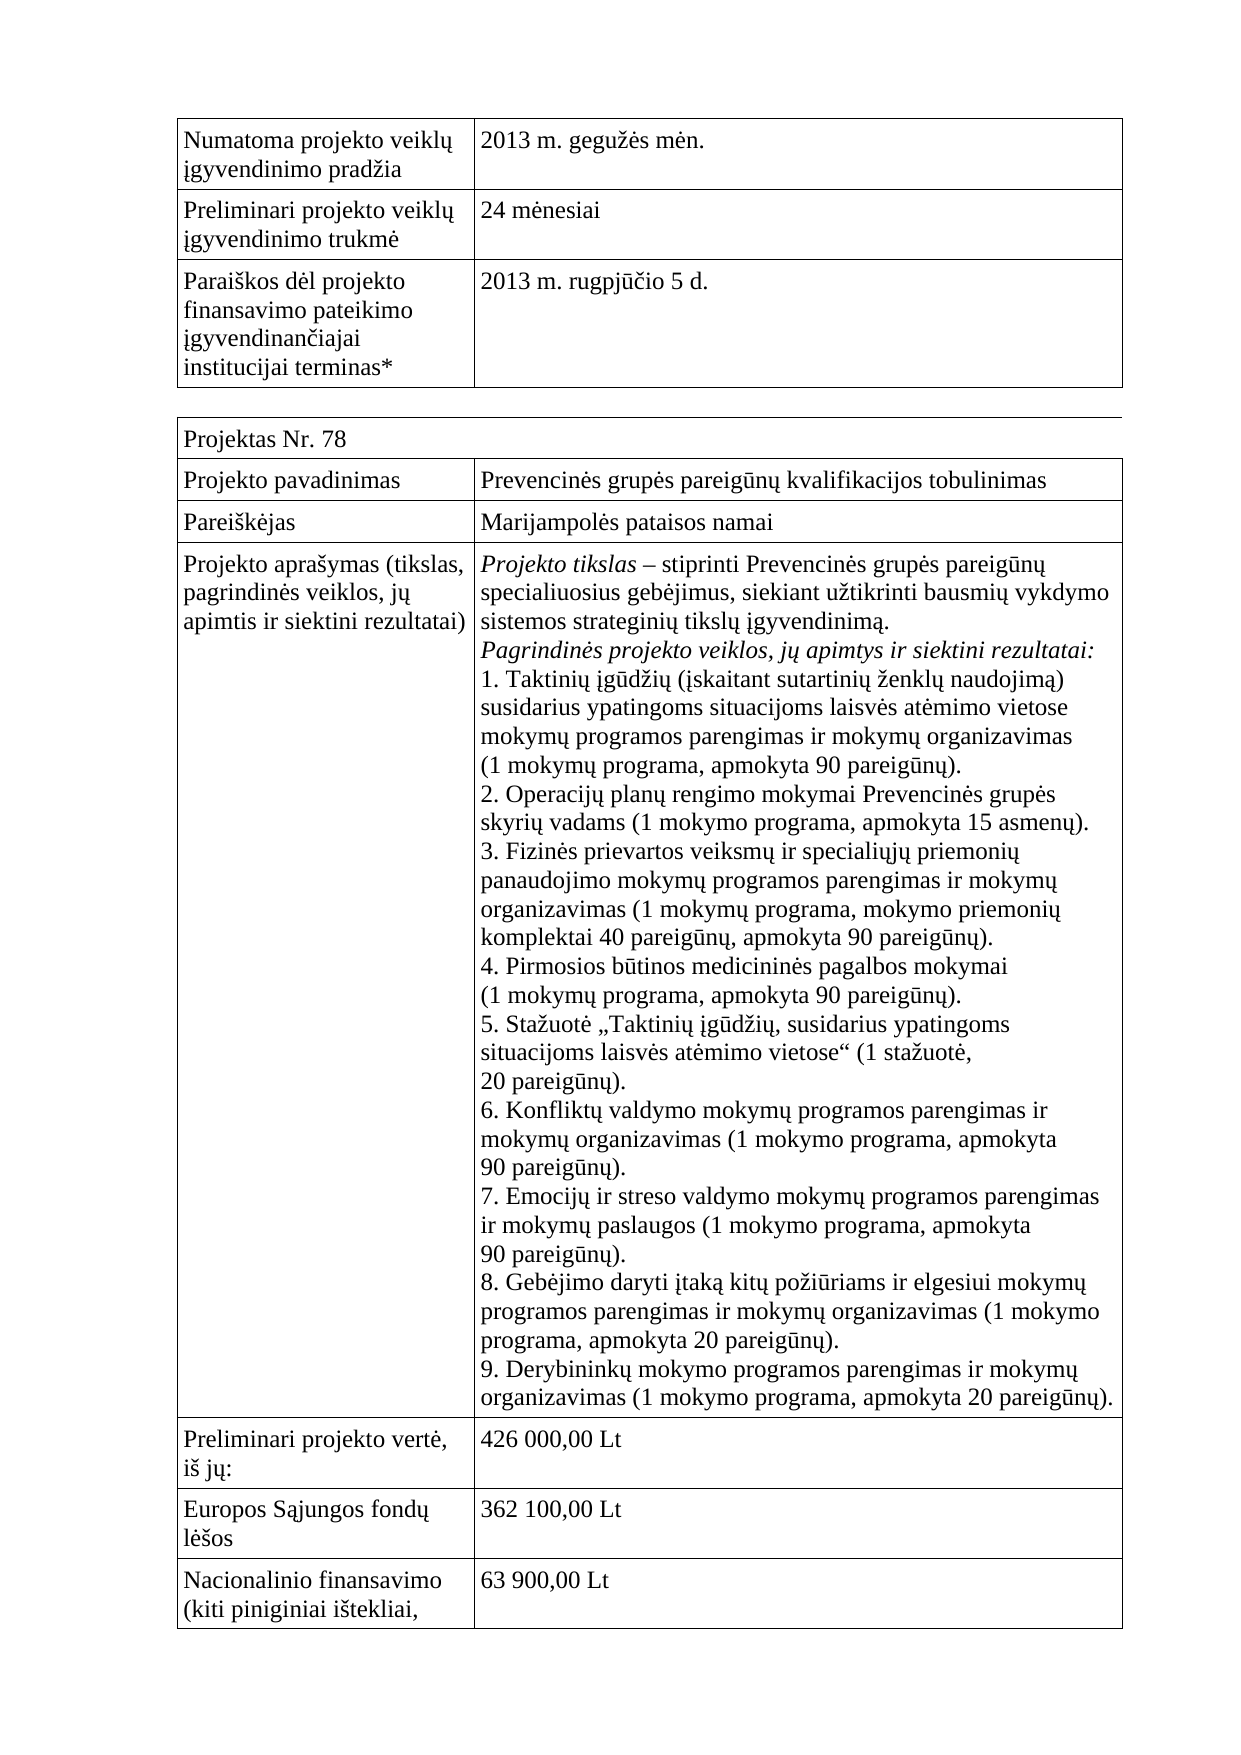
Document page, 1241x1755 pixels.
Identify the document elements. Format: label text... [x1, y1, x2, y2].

table_cell 2013 m. gegužės mėn. [475, 119, 1122, 188]
table_cell Preliminari projekto vertė, iš jų: [178, 1418, 474, 1487]
table_cell Projekto pavadinimas [178, 459, 474, 500]
table_cell Prevencinės grupės pareigūnų kvalifikacijos tobulinimas [475, 459, 1122, 500]
table_cell Paraiškos dėl projekto finansavimo pateikimo įgyvendinančiajai institucijai terminas* [178, 260, 474, 387]
table_cell Pareiškėjas [178, 501, 474, 542]
table_cell Nacionalinio finansavimo (kiti piniginiai ištekliai, [178, 1559, 474, 1628]
table_header Projektas Nr. 78 [178, 418, 1122, 458]
table_cell 63 900,00 Lt [475, 1559, 1122, 1628]
table_cell Numatoma projekto veiklų įgyvendinimo pradžia [178, 119, 474, 188]
table_cell 362 100,00 Lt [475, 1489, 1122, 1558]
table_cell 426 000,00 Lt [475, 1418, 1122, 1487]
table_cell Marijampolės pataisos namai [475, 501, 1122, 542]
table_cell Projekto aprašymas (tikslas, pagrindinės veiklos, jų apimtis ir siektini rezultatai) [178, 543, 474, 1417]
table_cell 24 mėnesiai [475, 190, 1122, 259]
table_cell Europos Sąjungos fondų lėšos [178, 1489, 474, 1558]
table_cell Projekto tikslas – stiprinti Prevencinės grupės pareigūnų specialiuosius gebėjimus, siekiant užtikrinti bausmių vykdymo sistemos strateginių tikslų įgyvendinimą. Pagrindinės projekto veiklos, jų apimtys ir siektini rezultatai: 1. Taktinių įgūdžių (įskaitant sutartinių ženklų naudojimą) susidarius ypatingoms situacijoms laisvės atėmimo vietose mokymų programos parengimas ir mokymų organizavimas (1 mokymų programa, apmokyta 90 pareigūnų). 2. Operacijų planų rengimo mokymai Prevencinės grupės skyrių vadams (1 mokymo programa, apmokyta 15 asmenų). 3. Fizinės prievartos veiksmų ir specialiųjų priemonių panaudojimo mokymų programos parengimas ir mokymų organizavimas (1 mokymų programa, mokymo priemonių komplektai 40 pareigūnų, apmokyta 90 pareigūnų). 4. Pirmosios būtinos medicininės pagalbos mokymai (1 mokymų programa, apmokyta 90 pareigūnų). 5. Stažuotė „Taktinių įgūdžių, susidarius ypatingoms situacijoms laisvės atėmimo vietose“ (1 stažuotė, 20 pareigūnų). 6. Konfliktų valdymo mokymų programos parengimas ir mokymų organizavimas (1 mokymo programa, apmokyta 90 pareigūnų). 7. Emocijų ir streso valdymo mokymų programos parengimas ir mokymų paslaugos (1 mokymo programa, apmokyta 90 pareigūnų). 8. Gebėjimo daryti įtaką kitų požiūriams ir elgesiui mokymų programos parengimas ir mokymų organizavimas (1 mokymo programa, apmokyta 20 pareigūnų). 9. Derybininkų mokymo programos parengimas ir mokymų organizavimas (1 mokymo programa, apmokyta 20 pareigūnų). [475, 543, 1122, 1417]
table_cell 2013 m. rugpjūčio 5 d. [475, 260, 1122, 387]
table_cell Preliminari projekto veiklų įgyvendinimo trukmė [178, 190, 474, 259]
